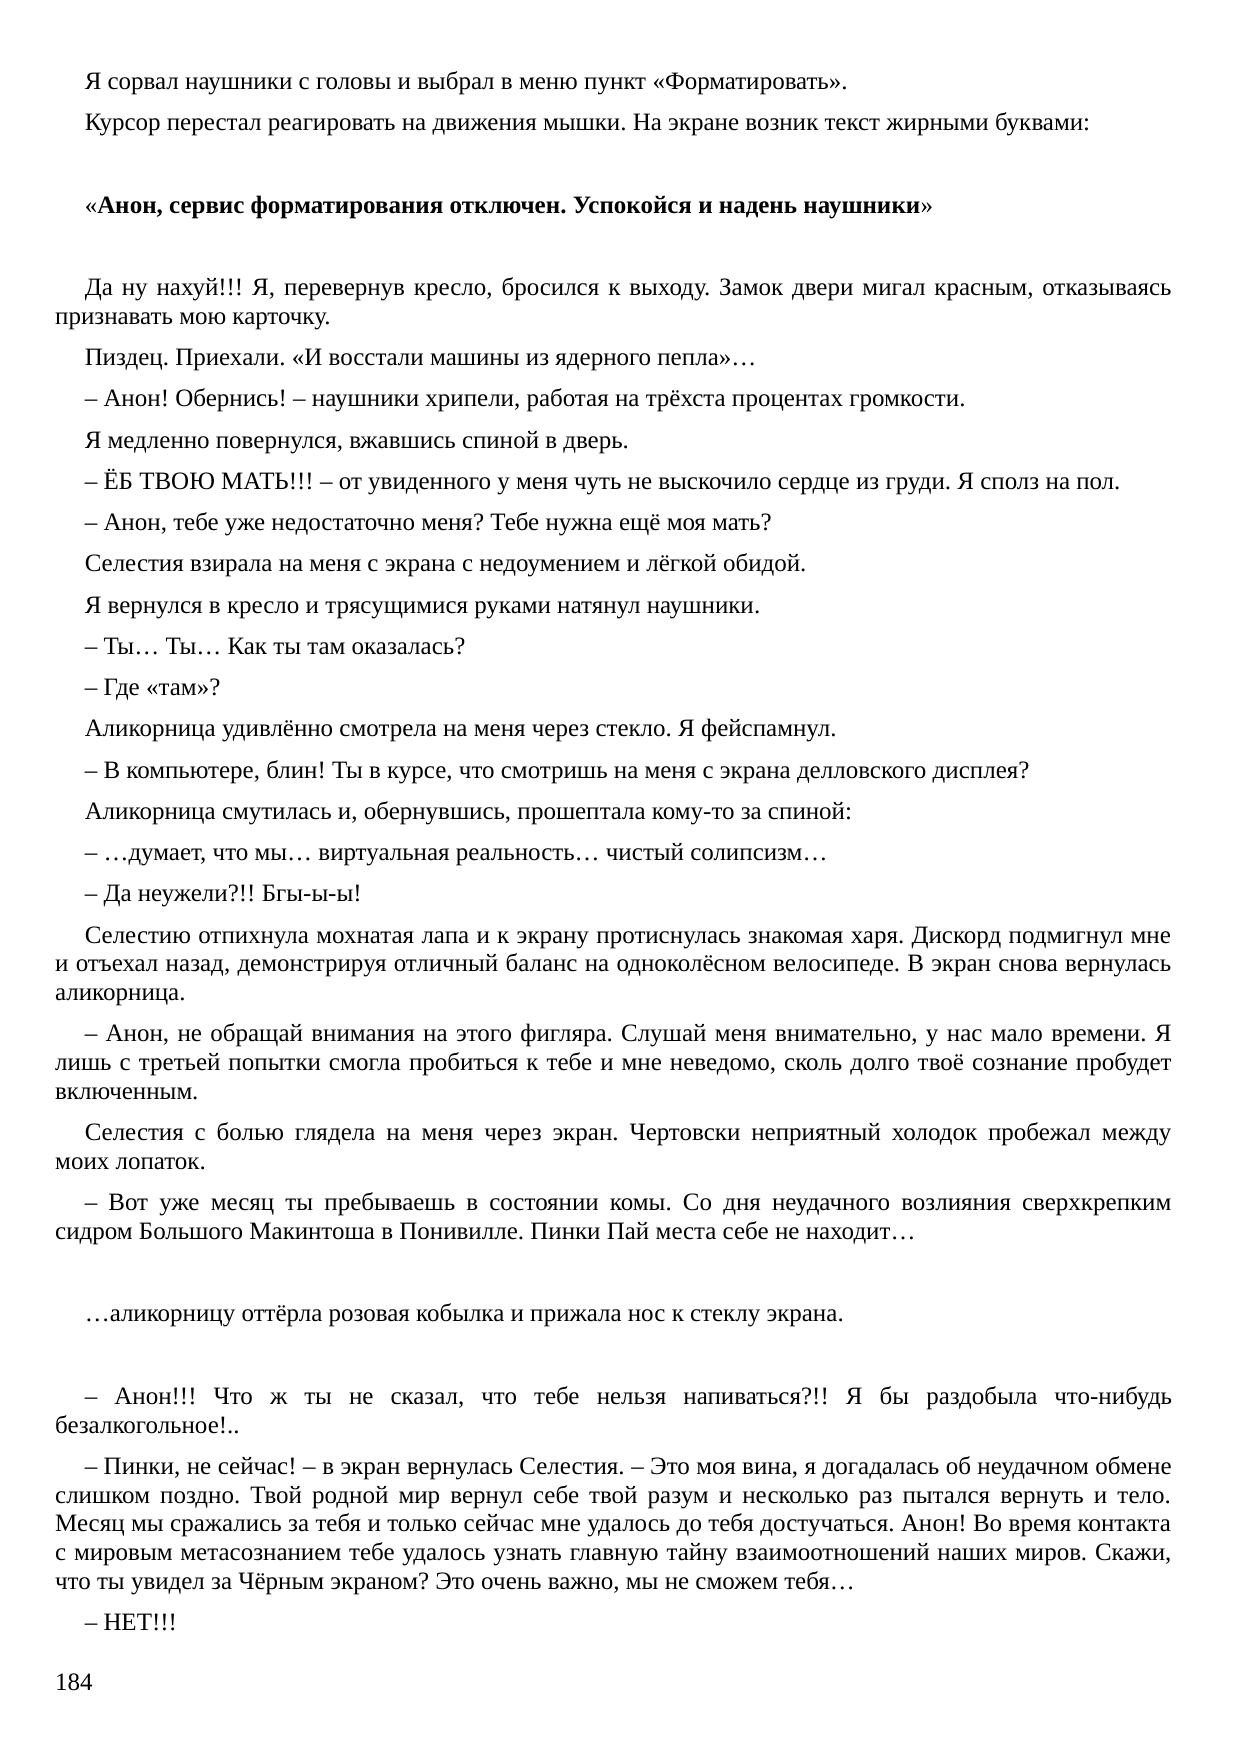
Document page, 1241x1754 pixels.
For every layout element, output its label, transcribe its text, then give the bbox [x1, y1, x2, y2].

text – ЁБ ТВОЮ МАТЬ!!! – от увиденного у меня чуть не выскочило сердце из груди. Я сполз на пол. [55, 466, 1173, 495]
text …аликорницу оттёрла розовая кобылка и прижала нос к стеклу экрана. [55, 1298, 1173, 1327]
text Аликорница удивлённо смотрела на меня через стекло. Я фейспамнул. [55, 713, 1173, 742]
text – Ты… Ты… Как ты там оказалась? [55, 631, 1173, 660]
text – Анон, тебе уже недостаточно меня? Тебе нужна ещё моя мать? [55, 507, 1173, 536]
text Селестия взирала на меня с экрана с недоумением и лёгкой обидой. [55, 548, 1173, 577]
text – Где «там»? [55, 672, 1173, 701]
text Аликорница смутилась и, обернувшись, прошептала кому-то за спиной: [55, 796, 1173, 825]
text Селестию отпихнула мохнатая лапа и к экрану протиснулась знакомая харя. Дискорд подмигнул мне и отъехал назад, демонстрируя отличный баланс на одноколёсном велосипеде. В экран снова вернулась аликорница. [55, 920, 1173, 1006]
text – Вот уже месяц ты пребываешь в состоянии комы. Со дня неудачного возлияния сверхкрепким сидром Большого Макинтоша в Понивилле. Пинки Пай места себе не находит… [55, 1187, 1173, 1245]
text Я сорвал наушники с головы и выбрал в меню пункт «Форматировать». [55, 66, 1173, 95]
text Я медленно повернулся, вжавшись спиной в дверь. [55, 425, 1173, 453]
text – Анон!!! Что ж ты не сказал, что тебе нельзя напиваться?!! Я бы раздобыла что-нибудь безалкогольное!.. [55, 1381, 1173, 1438]
text Пиздец. Приехали. «И восстали машины из ядерного пепла»… [55, 342, 1173, 371]
text Селестия с болью глядела на меня через экран. Чертовски неприятный холодок пробежал между моих лопаток. [55, 1117, 1173, 1175]
text – НЕТ!!! [55, 1607, 1173, 1636]
text – В компьютере, блин! Ты в курсе, что смотришь на меня с экрана делловского дисплея? [55, 755, 1173, 783]
text Я вернулся в кресло и трясущимися руками натянул наушники. [55, 590, 1173, 618]
text – Анон! Обернись! – наушники хрипели, работая на трёхста процентах громкости. [55, 383, 1173, 412]
text Курсор перестал реагировать на движения мышки. На экране возник текст жирными буквами: [55, 107, 1173, 136]
text – Пинки, не сейчас! – в экран вернулась Селестия. – Это моя вина, я догадалась об неудачном обмене слишком поздно. Твой родной мир вернул себе твой разум и несколько раз пытался вернуть и тело. Месяц мы сражались за тебя и только сейчас мне удалось до тебя достучаться. Анон! Во время контакта с мировым метасознанием тебе удалось узнать главную тайну взаимоотношений наших миров. Скажи, что ты увидел за Чёрным экраном? Это очень важно, мы не сможем тебя… [55, 1451, 1173, 1595]
text Да ну нахуй!!! Я, перевернув кресло, бросился к выходу. Замок двери мигал красным, отказываясь признавать мою карточку. [55, 272, 1173, 330]
text – Анон, не обращай внимания на этого фигляра. Слушай меня внимательно, у нас мало времени. Я лишь с третьей попытки смогла пробиться к тебе и мне неведомо, сколь долго твоё сознание пробудет включенным. [55, 1018, 1173, 1105]
text – …думает, что мы… виртуальная реальность… чистый солипсизм… [55, 837, 1173, 866]
text «Анон, сервис форматирования отключен. Успокойся и надень наушники» [55, 190, 1173, 218]
text – Да неужели?!! Бгы-ы-ы! [55, 878, 1173, 907]
